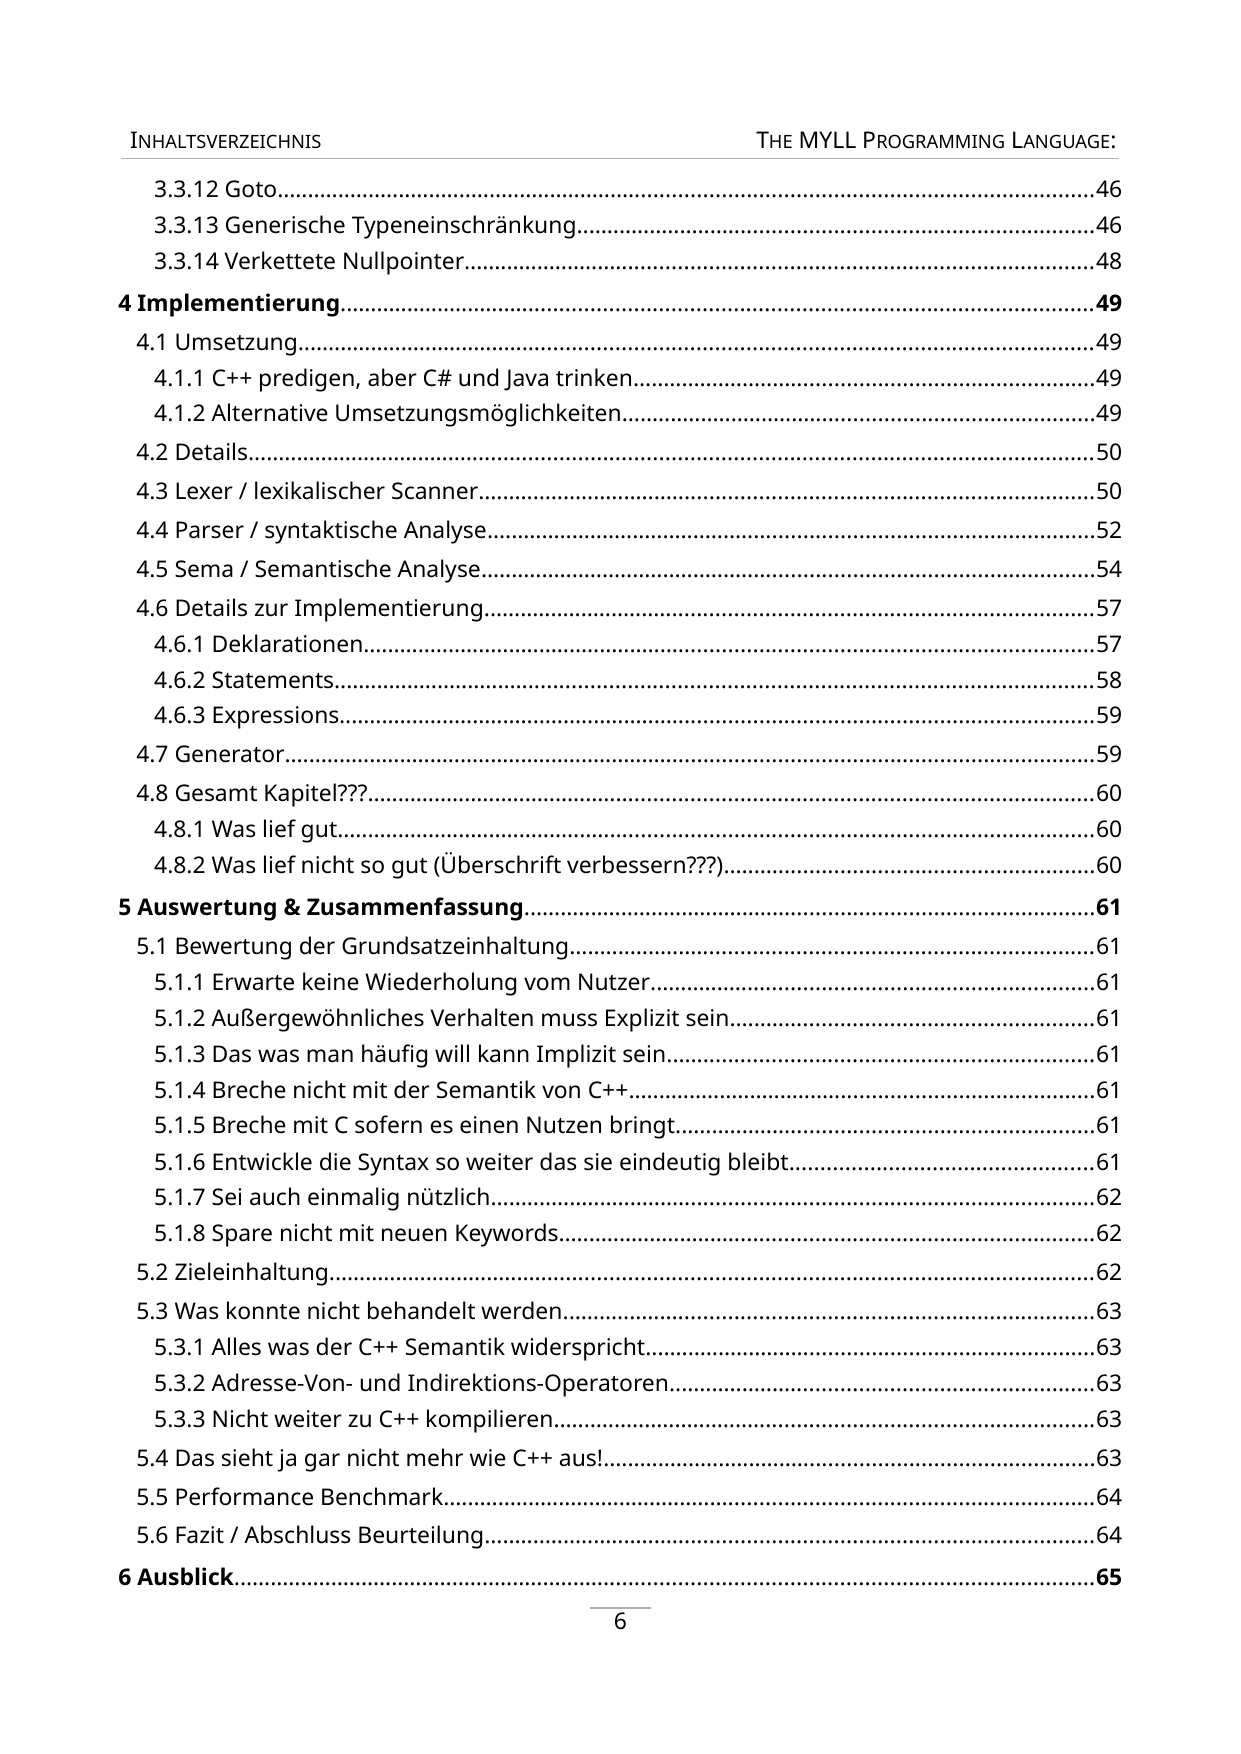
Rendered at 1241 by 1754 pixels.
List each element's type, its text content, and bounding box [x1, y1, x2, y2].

text 3.3.13 Generische Typeneinschränkung 46 [118, 209, 1122, 240]
text 4.1 Umsetzung 49 [118, 326, 1122, 357]
text 4.6.2 Statements 58 [118, 663, 1122, 695]
text 5.1.6 Entwickle die Syntax so weiter das sie eindeutig bleibt 61 [118, 1145, 1122, 1177]
text 4.6.3 Expressions 59 [118, 699, 1122, 731]
text 4.8.1 Was lief gut 60 [118, 813, 1122, 844]
text 4 Implementierung 49 [118, 287, 1122, 318]
text 5.1.4 Breche nicht mit der Semantik von C++ 61 [118, 1073, 1122, 1105]
text 4.8.2 Was lief nicht so gut (Überschrift verbessern???) 60 [118, 849, 1122, 880]
text 5.3.1 Alles was der C++ Semantik widerspricht 63 [118, 1331, 1122, 1362]
text 4.6.1 Deklarationen 57 [118, 628, 1122, 659]
text 5.4 Das sieht ja gar nicht mehr wie C++ aus! 63 [118, 1442, 1122, 1473]
text 4.4 Parser / syntaktische Analyse 52 [118, 514, 1122, 545]
text 5.1 Bewertung der Grundsatzeinhaltung 61 [118, 930, 1122, 961]
text 4.1.2 Alternative Umsetzungsmöglichkeiten 49 [118, 397, 1122, 429]
text 5.2 Zieleinhaltung 62 [118, 1256, 1122, 1287]
text 4.1.1 C++ predigen, aber C# und Java trinken 49 [118, 361, 1122, 393]
text 5.3 Was konnte nicht behandelt werden 63 [118, 1295, 1122, 1326]
text 4.8 Gesamt Kapitel??? 60 [118, 777, 1122, 808]
text 4.2 Details 50 [118, 436, 1122, 467]
text 3.3.14 Verkettete Nullpointer 48 [118, 245, 1122, 276]
text 4.5 Sema / Semantische Analyse 54 [118, 553, 1122, 584]
text 5.1.7 Sei auch einmalig nützlich 62 [118, 1181, 1122, 1213]
text 5.1.5 Breche mit C sofern es einen Nutzen bringt 61 [118, 1109, 1122, 1141]
text 5.1.3 Das was man häufig will kann Implizit sein 61 [118, 1038, 1122, 1069]
text 5.5 Performance Benchmark 64 [118, 1481, 1122, 1512]
text 4.7 Generator 59 [118, 738, 1122, 769]
text 5.1.8 Spare nicht mit neuen Keywords 62 [118, 1217, 1122, 1248]
text 5.1.1 Erwarte keine Wiederholung vom Nutzer 61 [118, 966, 1122, 997]
text 5.6 Fazit / Abschluss Beurteilung 64 [118, 1519, 1122, 1551]
text 5.3.3 Nicht weiter zu C++ kompilieren 63 [118, 1403, 1122, 1434]
text 5 Auswertung & Zusammenfassung 61 [118, 891, 1122, 922]
text 3.3.12 Goto 46 [118, 173, 1122, 204]
text 5.3.2 Adresse-Von- und Indirektions-Operatoren 63 [118, 1367, 1122, 1398]
text 4.6 Details zur Implementierung 57 [118, 592, 1122, 623]
text 5.1.2 Außergewöhnliches Verhalten muss Explizit sein 61 [118, 1002, 1122, 1033]
text 4.3 Lexer / lexikalischer Scanner 50 [118, 475, 1122, 506]
text 6 Ausblick 65 [118, 1561, 1122, 1592]
